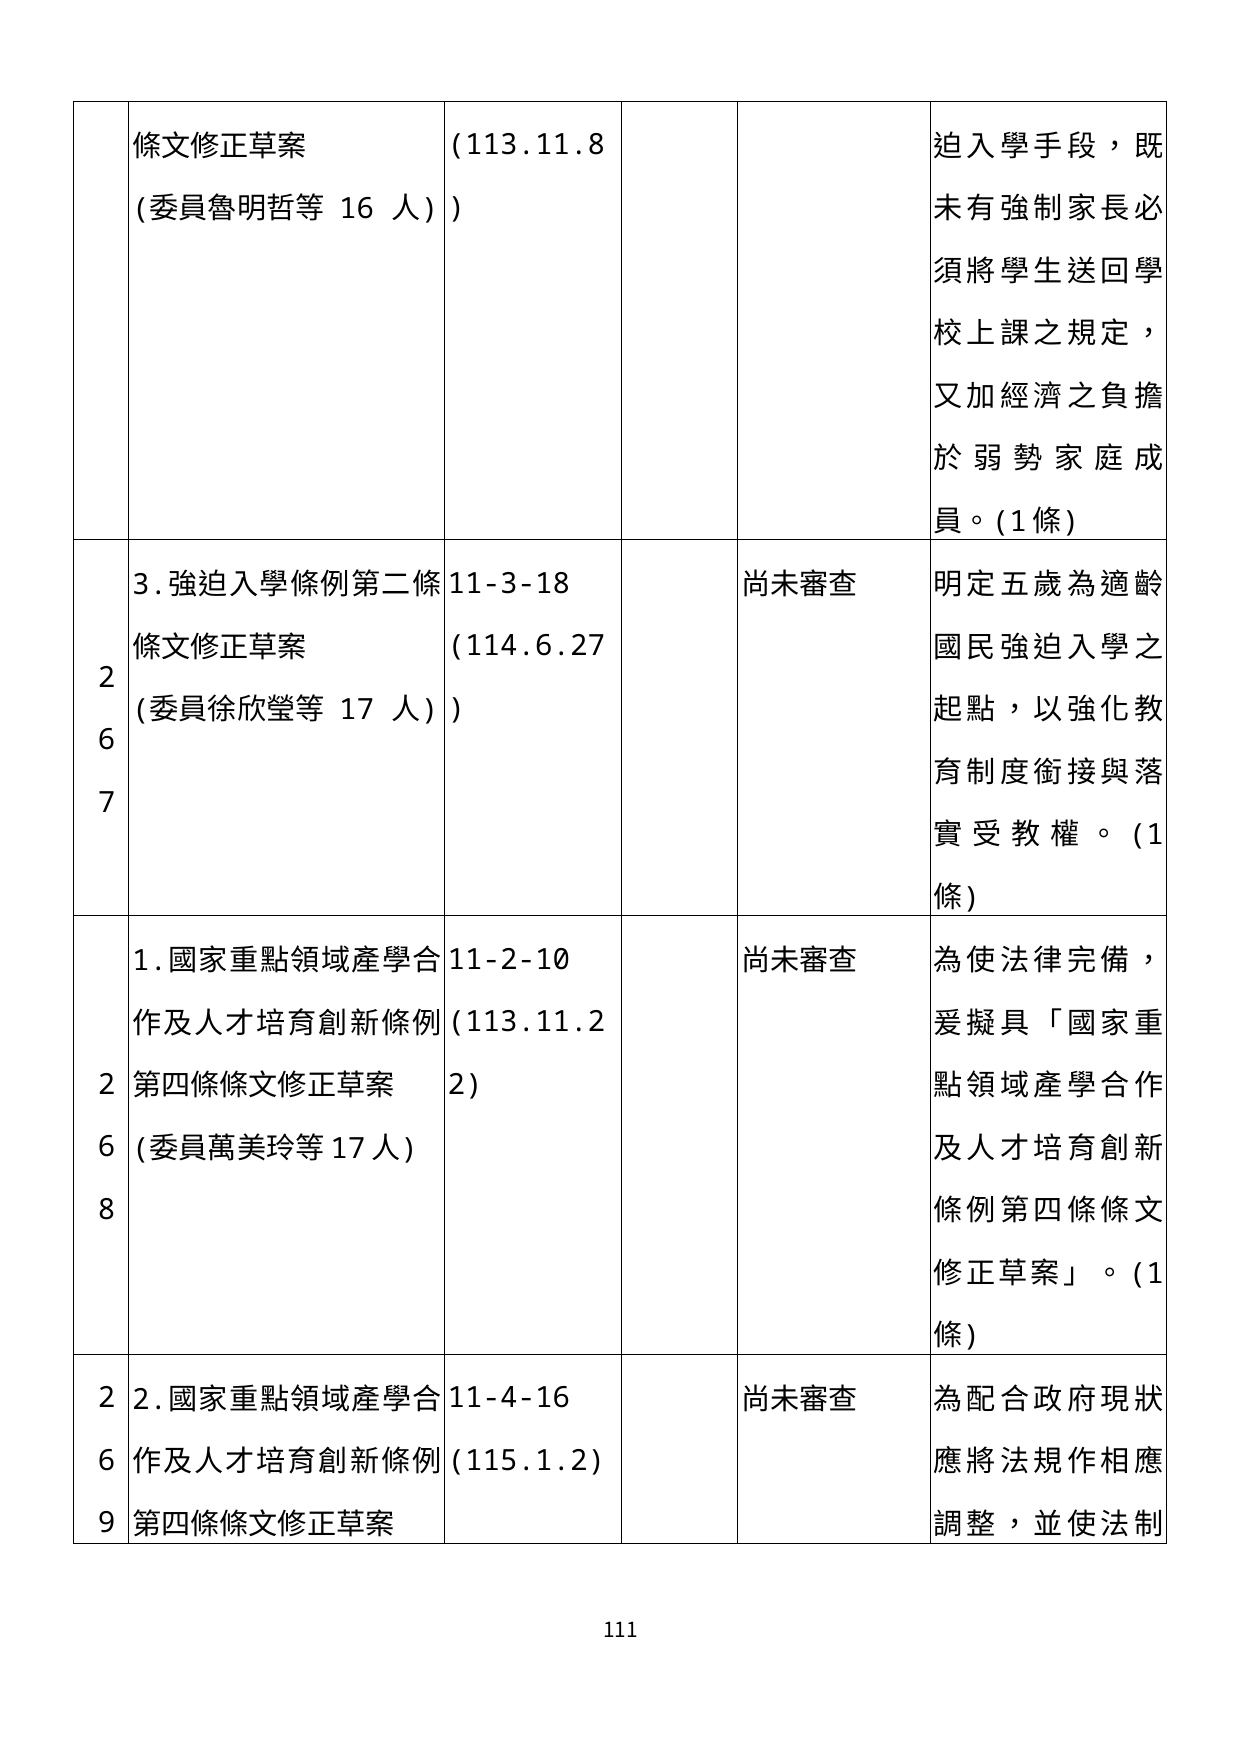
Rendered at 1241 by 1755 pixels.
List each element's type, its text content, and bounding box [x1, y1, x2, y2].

table_cell 11-3-18 (114.6.27) [445, 540, 621, 915]
table_cell [738, 102, 930, 539]
table_cell 3.強迫入學條例第二條條文修正草案 (委員徐欣瑩等 17 人) [129, 540, 444, 915]
table_cell [74, 102, 128, 539]
table_cell [74, 916, 128, 1354]
table_cell 尚未審查 [738, 1355, 930, 1542]
table_cell 11-4-16 (115.1.2) [445, 1355, 621, 1542]
table_cell [622, 102, 737, 539]
table_cell 11-2-10 (113.11.22) [445, 916, 621, 1354]
table_cell [74, 1355, 128, 1542]
table_cell 2.國家重點領域產學合作及人才培育創新條例第四條條文修正草案 [129, 1355, 444, 1542]
table_cell [622, 916, 737, 1354]
table_cell [74, 540, 128, 915]
table_cell [622, 1355, 737, 1542]
table_cell 條文修正草案 (委員魯明哲等 16 人) [129, 102, 444, 539]
table_cell 為使法律完備，爰擬具「國家重點領域產學合作及人才培育創新條例第四條條文修正草案」。(1條) [931, 916, 1166, 1354]
table_cell 1.國家重點領域產學合作及人才培育創新條例第四條條文修正草案 (委員萬美玲等17人) [129, 916, 444, 1354]
table_cell (113.11.8) [445, 102, 621, 539]
table_cell 尚未審查 [738, 916, 930, 1354]
table_cell 尚未審查 [738, 540, 930, 915]
table_cell 迫入學手段，既未有強制家長必須將學生送回學校上課之規定，又加經濟之負擔於弱勢家庭成員。(1條) [931, 102, 1166, 539]
table_cell [622, 540, 737, 915]
table_cell 為配合政府現狀應將法規作相應調整，並使法制 [931, 1355, 1166, 1542]
table_cell 明定五歲為適齡國民強迫入學之起點，以強化教育制度銜接與落實受教權。(1條) [931, 540, 1166, 915]
